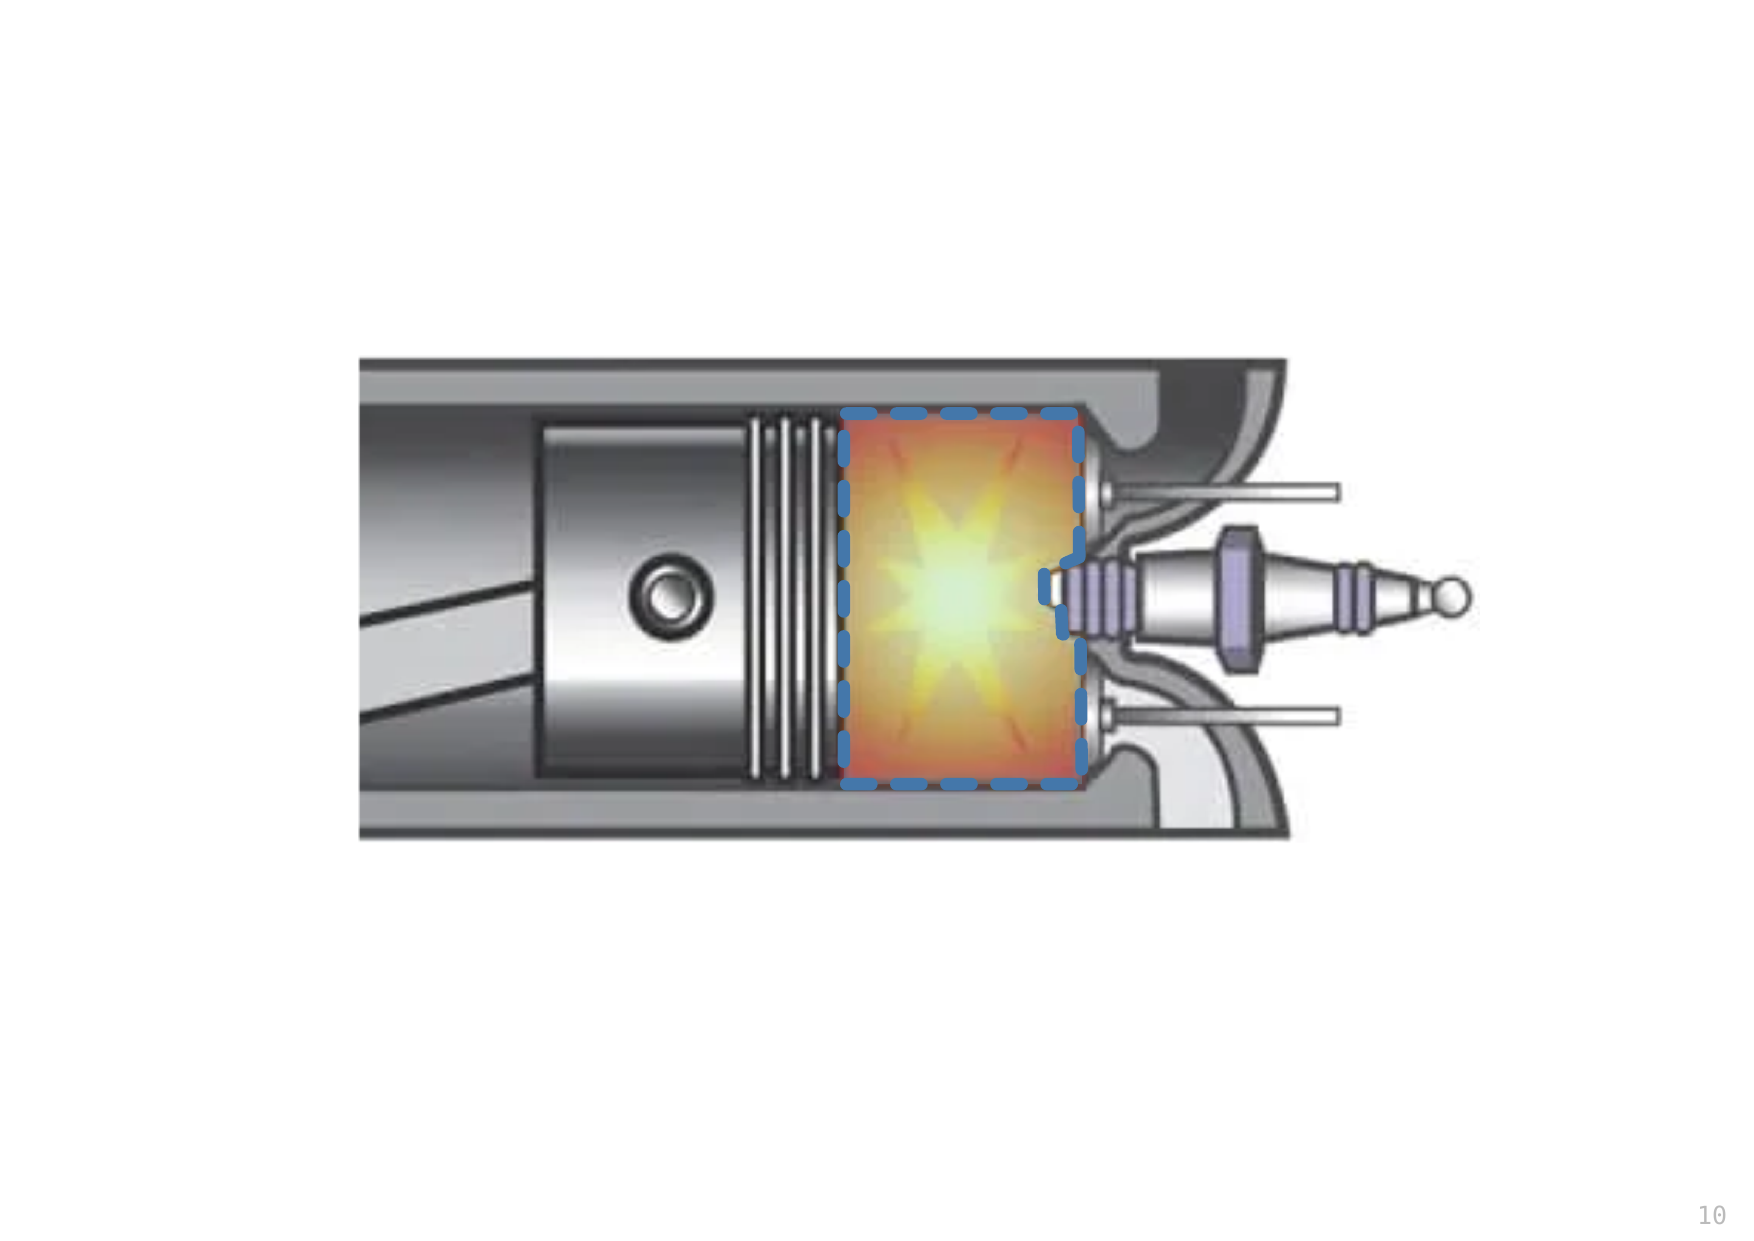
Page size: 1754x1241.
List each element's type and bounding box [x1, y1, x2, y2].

picture [358, 356, 1480, 843]
text_box [843, 413, 1082, 785]
